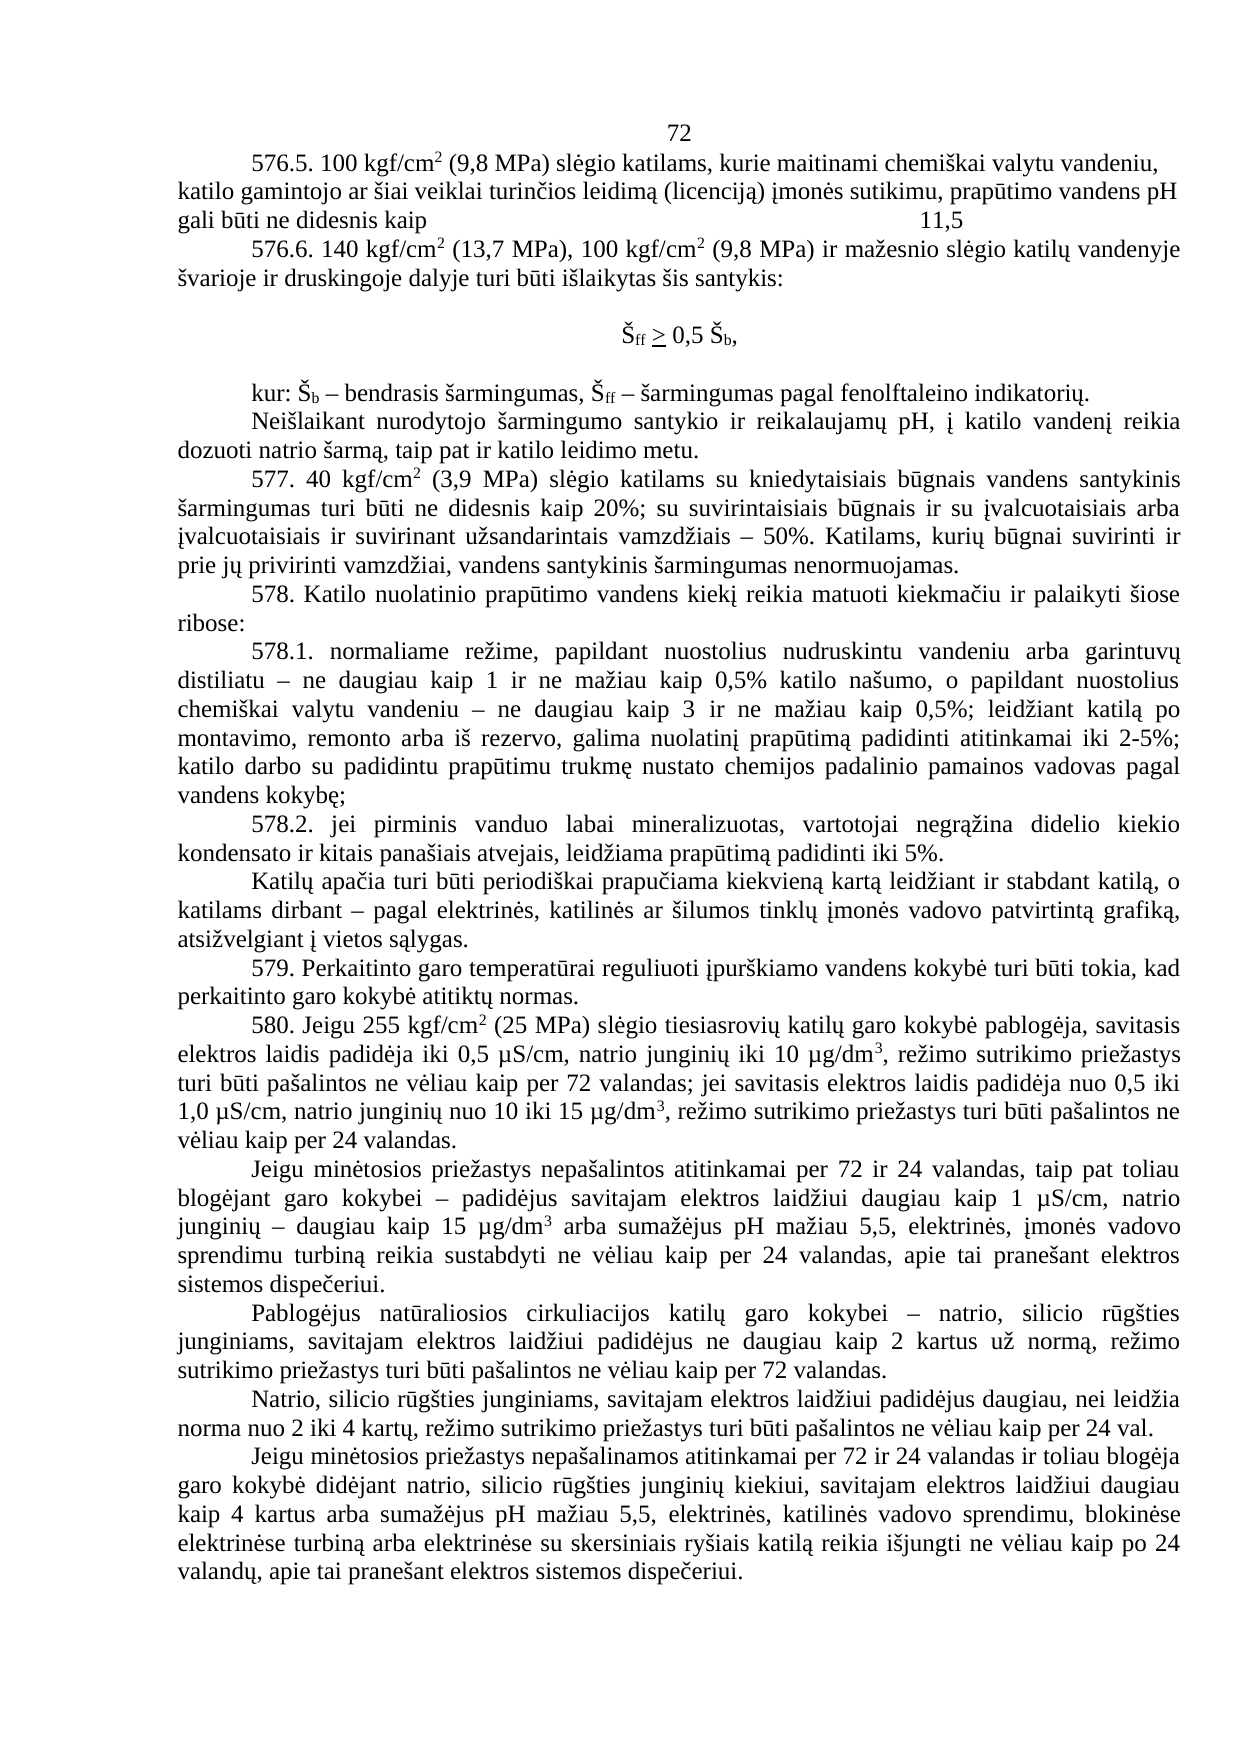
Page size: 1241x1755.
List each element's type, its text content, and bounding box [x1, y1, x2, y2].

text 578.2. jei pirminis vanduo labai mineralizuotas, vartotojai negrąžina didelio kiekio kondensato ir kitais panašiais atvejais, leidžiama prapūtimą padidinti iki 5%. [177, 809, 1181, 866]
text Šff > 0,5 Šb, [177, 320, 1181, 349]
text Jeigu minėtosios priežastys nepašalinamos atitinkamai per 72 ir 24 valandas ir toliau blogėja garo kokybė didėjant natrio, silicio rūgšties junginių kiekiui, savitajam elektros laidžiui daugiau kaip 4 kartus arba sumažėjus pH mažiau 5,5, elektrinės, katilinės vadovo sprendimu, blokinėse elektrinėse turbiną arba elektrinėse su skersiniais ryšiais katilą reikia išjungti ne vėliau kaip po 24 valandų, apie tai pranešant elektros sistemos dispečeriui. [177, 1441, 1181, 1585]
text Katilų apačia turi būti periodiškai prapučiama kiekvieną kartą leidžiant ir stabdant katilą, o katilams dirbant – pagal elektrinės, katilinės ar šilumos tinklų įmonės vadovo patvirtintą grafiką, atsižvelgiant į vietos sąlygas. [177, 866, 1181, 953]
text 578. Katilo nuolatinio prapūtimo vandens kiekį reikia matuoti kiekmačiu ir palaikyti šiose ribose: [177, 579, 1181, 636]
text 577. 40 kgf/cm2 (3,9 MPa) slėgio katilams su kniedytaisiais būgnais vandens santykinis šarmingumas turi būti ne didesnis kaip 20%; su suvirintaisiais būgnais ir su įvalcuotaisiais arba įvalcuotaisiais ir suvirinant užsandarintais vamzdžiais – 50%. Katilams, kurių būgnai suvirinti ir prie jų privirinti vamzdžiai, vandens santykinis šarmingumas nenormuojamas. [177, 464, 1181, 579]
text Pablogėjus natūraliosios cirkuliacijos katilų garo kokybei – natrio, silicio rūgšties junginiams, savitajam elektros laidžiui padidėjus ne daugiau kaip 2 kartus už normą, režimo sutrikimo priežastys turi būti pašalintos ne vėliau kaip per 72 valandas. [177, 1298, 1181, 1384]
text kur: Šb – bendrasis šarmingumas, Šff – šarmingumas pagal fenolftaleino indikatorių. [177, 378, 1181, 406]
text 578.1. normaliame režime, papildant nuostolius nudruskintu vandeniu arba garintuvų distiliatu – ne daugiau kaip 1 ir ne mažiau kaip 0,5% katilo našumo, o papildant nuostolius chemiškai valytu vandeniu – ne daugiau kaip 3 ir ne mažiau kaip 0,5%; leidžiant katilą po montavimo, remonto arba iš rezervo, galima nuolatinį prapūtimą padidinti atitinkamai iki 2-5%; katilo darbo su padidintu prapūtimu trukmę nustato chemijos padalinio pamainos vadovas pagal vandens kokybę; [177, 636, 1181, 809]
text 580. Jeigu 255 kgf/cm2 (25 MPa) slėgio tiesiasrovių katilų garo kokybė pablogėja, savitasis elektros laidis padidėja iki 0,5 µS/cm, natrio junginių iki 10 µg/dm3, režimo sutrikimo priežastys turi būti pašalintos ne vėliau kaip per 72 valandas; jei savitasis elektros laidis padidėja nuo 0,5 iki 1,0 µS/cm, natrio junginių nuo 10 iki 15 µg/dm3, režimo sutrikimo priežastys turi būti pašalintos ne vėliau kaip per 24 valandas. [177, 1010, 1181, 1154]
text Jeigu minėtosios priežastys nepašalintos atitinkamai per 72 ir 24 valandas, taip pat toliau blogėjant garo kokybei – padidėjus savitajam elektros laidžiui daugiau kaip 1 µS/cm, natrio junginių – daugiau kaip 15 µg/dm3 arba sumažėjus pH mažiau 5,5, elektrinės, įmonės vadovo sprendimu turbiną reikia sustabdyti ne vėliau kaip per 24 valandas, apie tai pranešant elektros sistemos dispečeriui. [177, 1154, 1181, 1298]
text 579. Perkaitinto garo temperatūrai reguliuoti įpurškiamo vandens kokybė turi būti tokia, kad perkaitinto garo kokybė atitiktų normas. [177, 953, 1181, 1010]
text 576.5. 100 kgf/cm2 (9,8 MPa) slėgio katilams, kurie maitinami chemiškai valytu vandeniu, katilo gamintojo ar šiai veiklai turinčios leidimą (licenciją) įmonės sutikimu, prapūtimo vandens pH gali būti ne didesnis kaip 11,5 [177, 148, 1181, 234]
text 576.6. 140 kgf/cm2 (13,7 MPa), 100 kgf/cm2 (9,8 MPa) ir mažesnio slėgio katilų vandenyje švarioje ir druskingoje dalyje turi būti išlaikytas šis santykis: [177, 234, 1181, 291]
text Neišlaikant nurodytojo šarmingumo santykio ir reikalaujamų pH, į katilo vandenį reikia dozuoti natrio šarmą, taip pat ir katilo leidimo metu. [177, 406, 1181, 464]
text Natrio, silicio rūgšties junginiams, savitajam elektros laidžiui padidėjus daugiau, nei leidžia norma nuo 2 iki 4 kartų, režimo sutrikimo priežastys turi būti pašalintos ne vėliau kaip per 24 val. [177, 1384, 1181, 1441]
